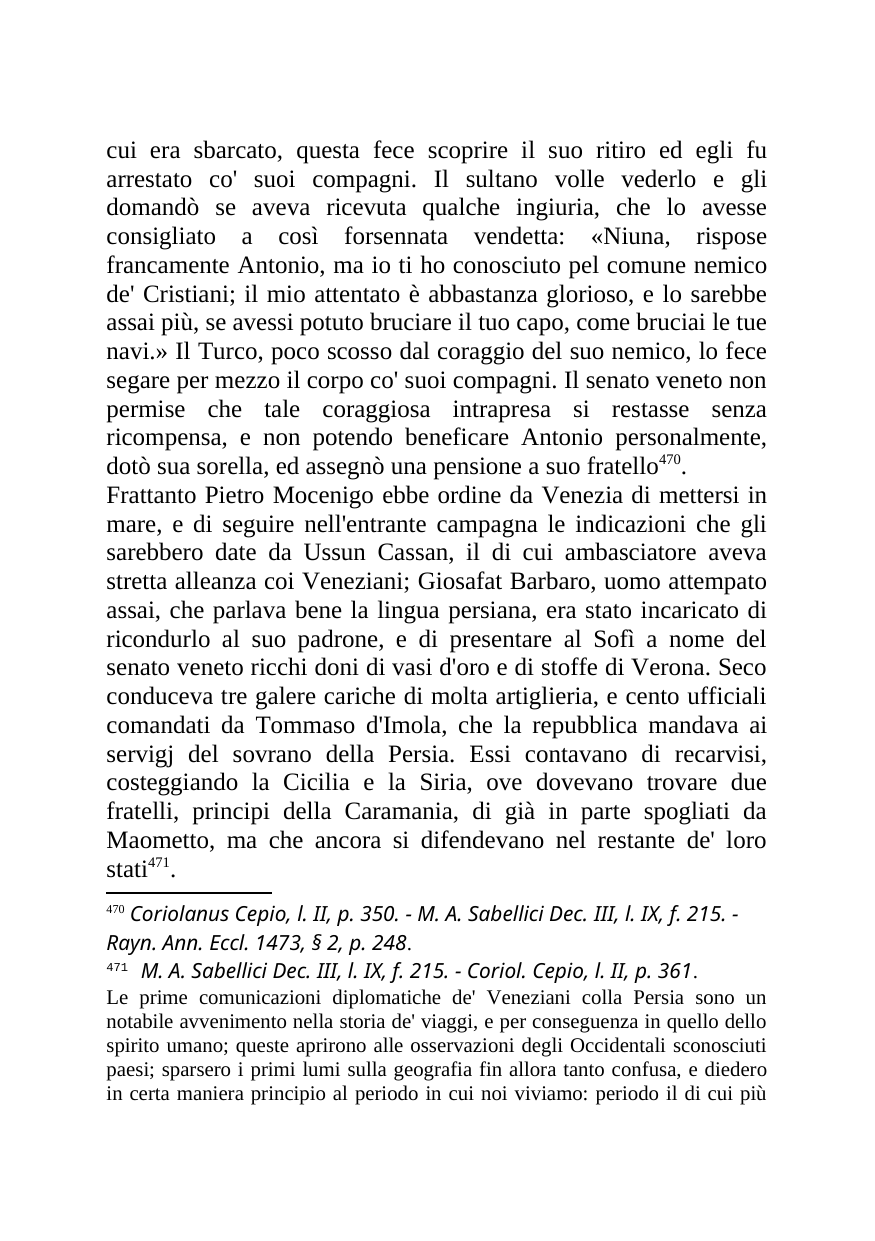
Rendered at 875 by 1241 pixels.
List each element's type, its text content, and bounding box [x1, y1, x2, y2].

text cui era sbarcato, questa fece scoprire il suo ritiro ed egli fu arrestato co' suoi compagni. Il sultano volle vederlo e gli domandò se aveva ricevuta qualche ingiuria, che lo avesse consigliato a così forsennata vendetta: «Niuna, rispose francamente Antonio, ma io ti ho conosciuto pel comune nemico de' Cristiani; il mio attentato è abbastanza glorioso, e lo sarebbe assai più, se avessi potuto bruciare il tuo capo, come bruciai le tue navi.» Il Turco, poco scosso dal coraggio del suo nemico, lo fece segare per mezzo il corpo co' suoi compagni. Il senato veneto non permise che tale coraggiosa intrapresa si restasse senza ricompensa, e non potendo beneficare Antonio personalmente, dotò sua sorella, ed assegnò una pensione a suo fratello. [106, 135, 768, 480]
text Coriolanus Cepio, l. II, p. 350. - M. A. Sabellici Dec. III, l. IX, f. 215. - Rayn. Ann. Eccl. 1473, § 2, p. 248. [106, 899, 768, 956]
text Le prime comunicazioni diplomatiche de' Veneziani colla Persia sono un notabile avvenimento nella storia de' viaggi, e per conseguenza in quello dello spirito umano; queste aprirono alle osservazioni degli Occidentali sconosciuti paesi; sparsero i primi lumi sulla geografia fin allora tanto confusa, e diedero in certa maniera principio al periodo in cui noi viviamo: periodo il di cui più [106, 985, 768, 1105]
text M. A. Sabellici Dec. III, l. IX, f. 215. - Coriol. Cepio, l. II, p. 361. [106, 956, 768, 985]
text Frattanto Pietro Mocenigo ebbe ordine da Venezia di mettersi in mare, e di seguire nell'entrante campagna le indicazioni che gli sarebbero date da Ussun Cassan, il di cui ambasciatore aveva stretta alleanza coi Veneziani; Giosafat Barbaro, uomo attempato assai, che parlava bene la lingua persiana, era stato incaricato di ricondurlo al suo padrone, e di presentare al Sofì a nome del senato veneto ricchi doni di vasi d'oro e di stoffe di Verona. Seco conduceva tre galere cariche di molta artiglieria, e cento ufficiali comandati da Tommaso d'Imola, che la repubblica mandava ai servigj del sovrano della Persia. Essi contavano di recarvisi, costeggiando la Cicilia e la Siria, ove dovevano trovare due fratelli, principi della Caramania, di già in parte spogliati da Maometto, ma che ancora si difendevano nel restante de' loro stati. [106, 480, 768, 882]
